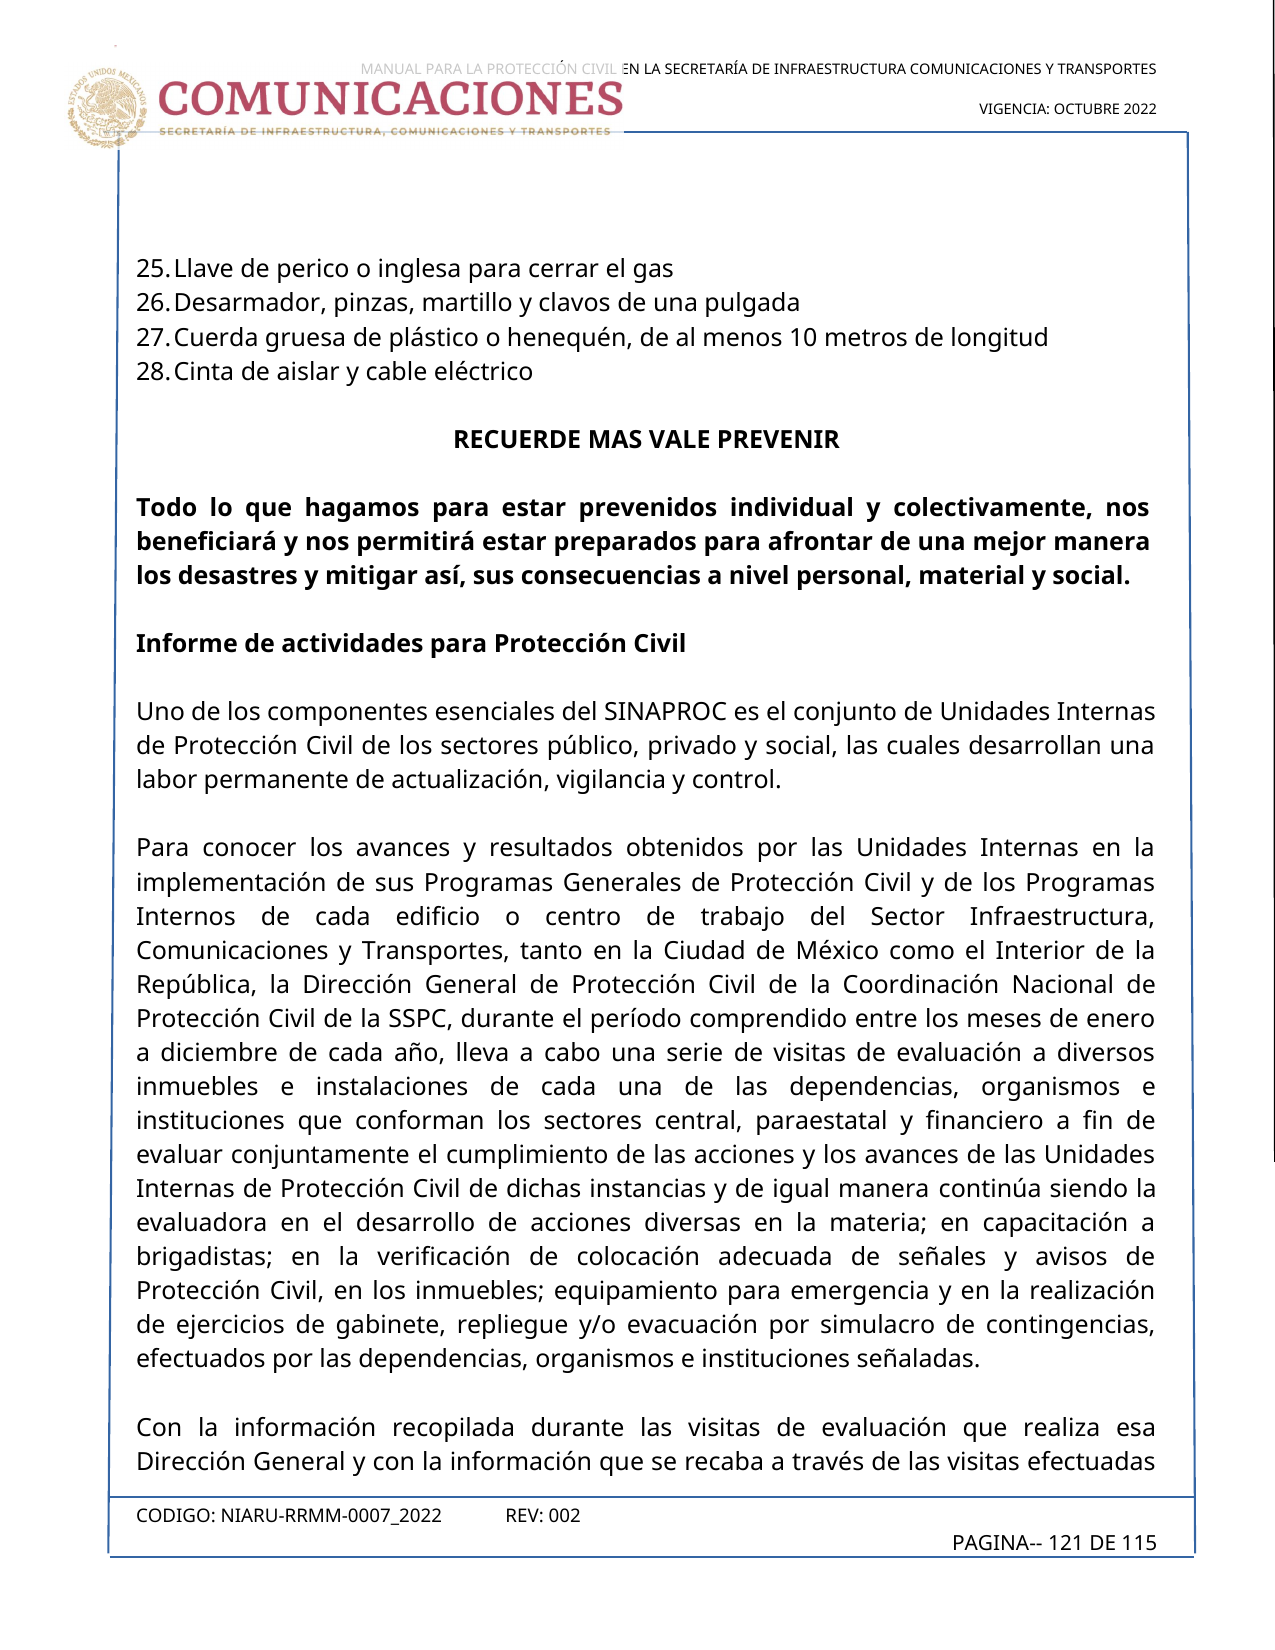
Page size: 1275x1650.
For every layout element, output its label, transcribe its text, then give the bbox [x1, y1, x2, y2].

text Uno de los componentes esenciales del SINAPROC es el conjunto de Unidades Internas de Protección Civil de los sectores público, privado y social, las cuales desarrollan una labor permanente de actualización, vigilancia y control. [136, 694, 1157, 796]
list Desarmador, pinzas, martillo y clavos de una pulgada [136, 285, 1157, 319]
text Informe de actividades para Protección Civil [136, 626, 1152, 660]
list Llave de perico o inglesa para cerrar el gas [136, 251, 1157, 285]
subtitle RECUERDE MAS VALE PREVENIR [136, 421, 1157, 455]
list Cinta de aislar y cable eléctrico [136, 353, 1157, 387]
list Cuerda gruesa de plástico o henequén, de al menos 10 metros de longitud [136, 319, 1157, 353]
text Con la información recopilada durante las visitas de evaluación que realiza esa Dirección General y con la información que se recaba a través de las visitas efectuadas [136, 1409, 1157, 1477]
text Todo lo que hagamos para estar prevenidos individual y colectivamente, nos beneficiará y nos permitirá estar preparados para afrontar de una mejor manera los desastres y mitigar así, sus consecuencias a nivel personal, material y social. [136, 489, 1152, 592]
text Para conocer los avances y resultados obtenidos por las Unidades Internas en la implementación de sus Programas Generales de Protección Civil y de los Programas Internos de cada edificio o centro de trabajo del Sector Infraestructura, Comunicaciones y Transportes, tanto en la Ciudad de México como el Interior de la República, la Dirección General de Protección Civil de la Coordinación Nacional de Protección Civil de la SSPC, durante el período comprendido entre los meses de enero a diciembre de cada año, lleva a cabo una serie de visitas de evaluación a diversos inmuebles e instalaciones de cada una de las dependencias, organismos e instituciones que conforman los sectores central, paraestatal y financiero a fin de evaluar conjuntamente el cumplimiento de las acciones y los avances de las Unidades Internas de Protección Civil de dichas instancias y de igual manera continúa siendo la evaluadora en el desarrollo de acciones diversas en la materia; en capacitación a brigadistas; en la verificación de colocación adecuada de señales y avisos de Protección Civil, en los inmuebles; equipamiento para emergencia y en la realización de ejercicios de gabinete, repliegue y/o evacuación por simulacro de contingencias, efectuados por las dependencias, organismos e instituciones señaladas. [136, 830, 1157, 1375]
